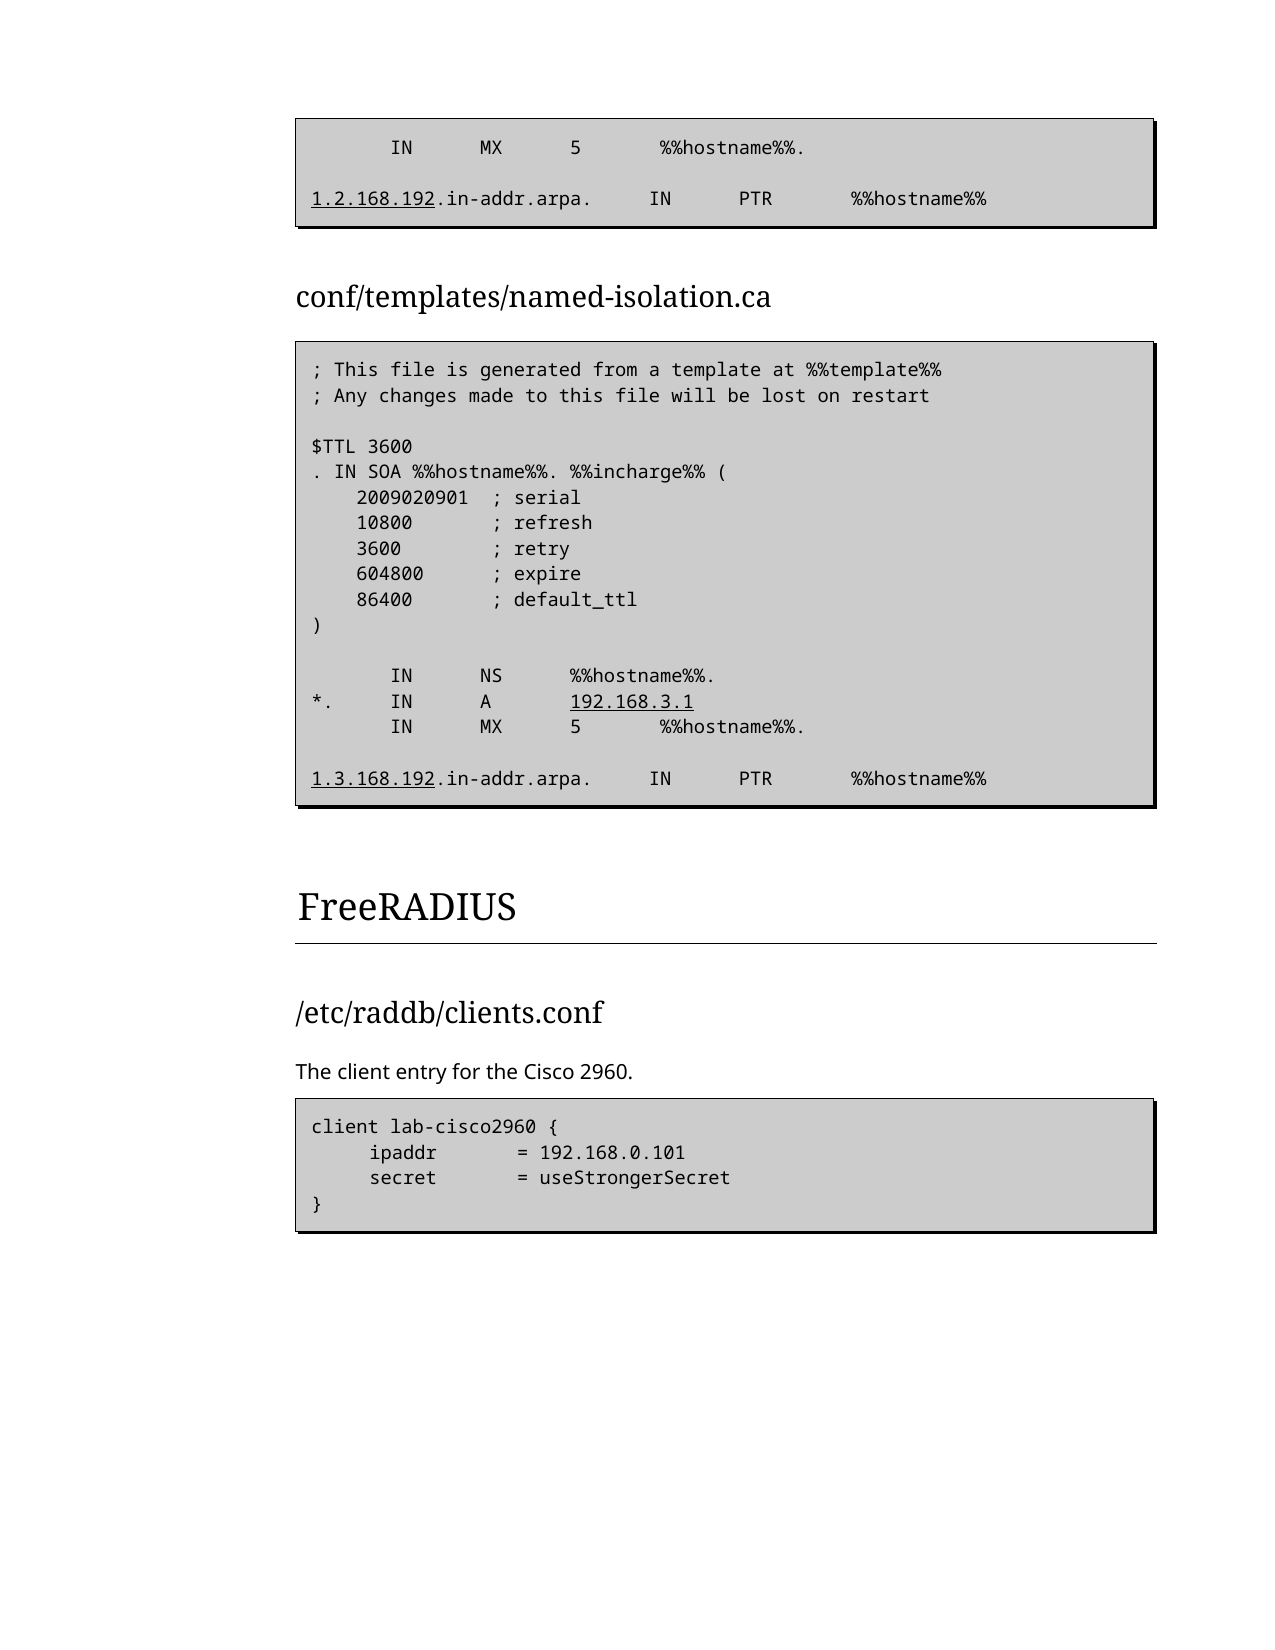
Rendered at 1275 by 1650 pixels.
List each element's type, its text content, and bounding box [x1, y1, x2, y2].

text ; This file is generated from a template at %%template%% ; Any changes made to this file will be lost on restart $TTL 3600 . IN SOA %%hostname%%. %%incharge%% ( 2009020901 ; serial 10800 ; refresh 3600 ; retry 604800 ; expire 86400 ; default_ttl ) IN NS %%hostname%%. *. IN A 192.168.3.1 IN MX 5 %%hostname%%. 1.3.168.192.in-addr.arpa. IN PTR %%hostname%% [296, 342, 1153, 805]
text The client entry for the Cisco 2960. [295, 1057, 1157, 1085]
text IN MX 5 %%hostname%%. 1.2.168.192.in-addr.arpa. IN PTR %%hostname%% [296, 119, 1153, 226]
subtitle /etc/raddb/clients.conf [295, 992, 1157, 1032]
subtitle FreeRADIUS [295, 881, 1157, 943]
text client lab-cisco2960 { ipaddr = 192.168.0.101 secret = useStrongerSecret } [296, 1099, 1153, 1231]
subtitle conf/templates/named-isolation.ca [295, 276, 1157, 316]
